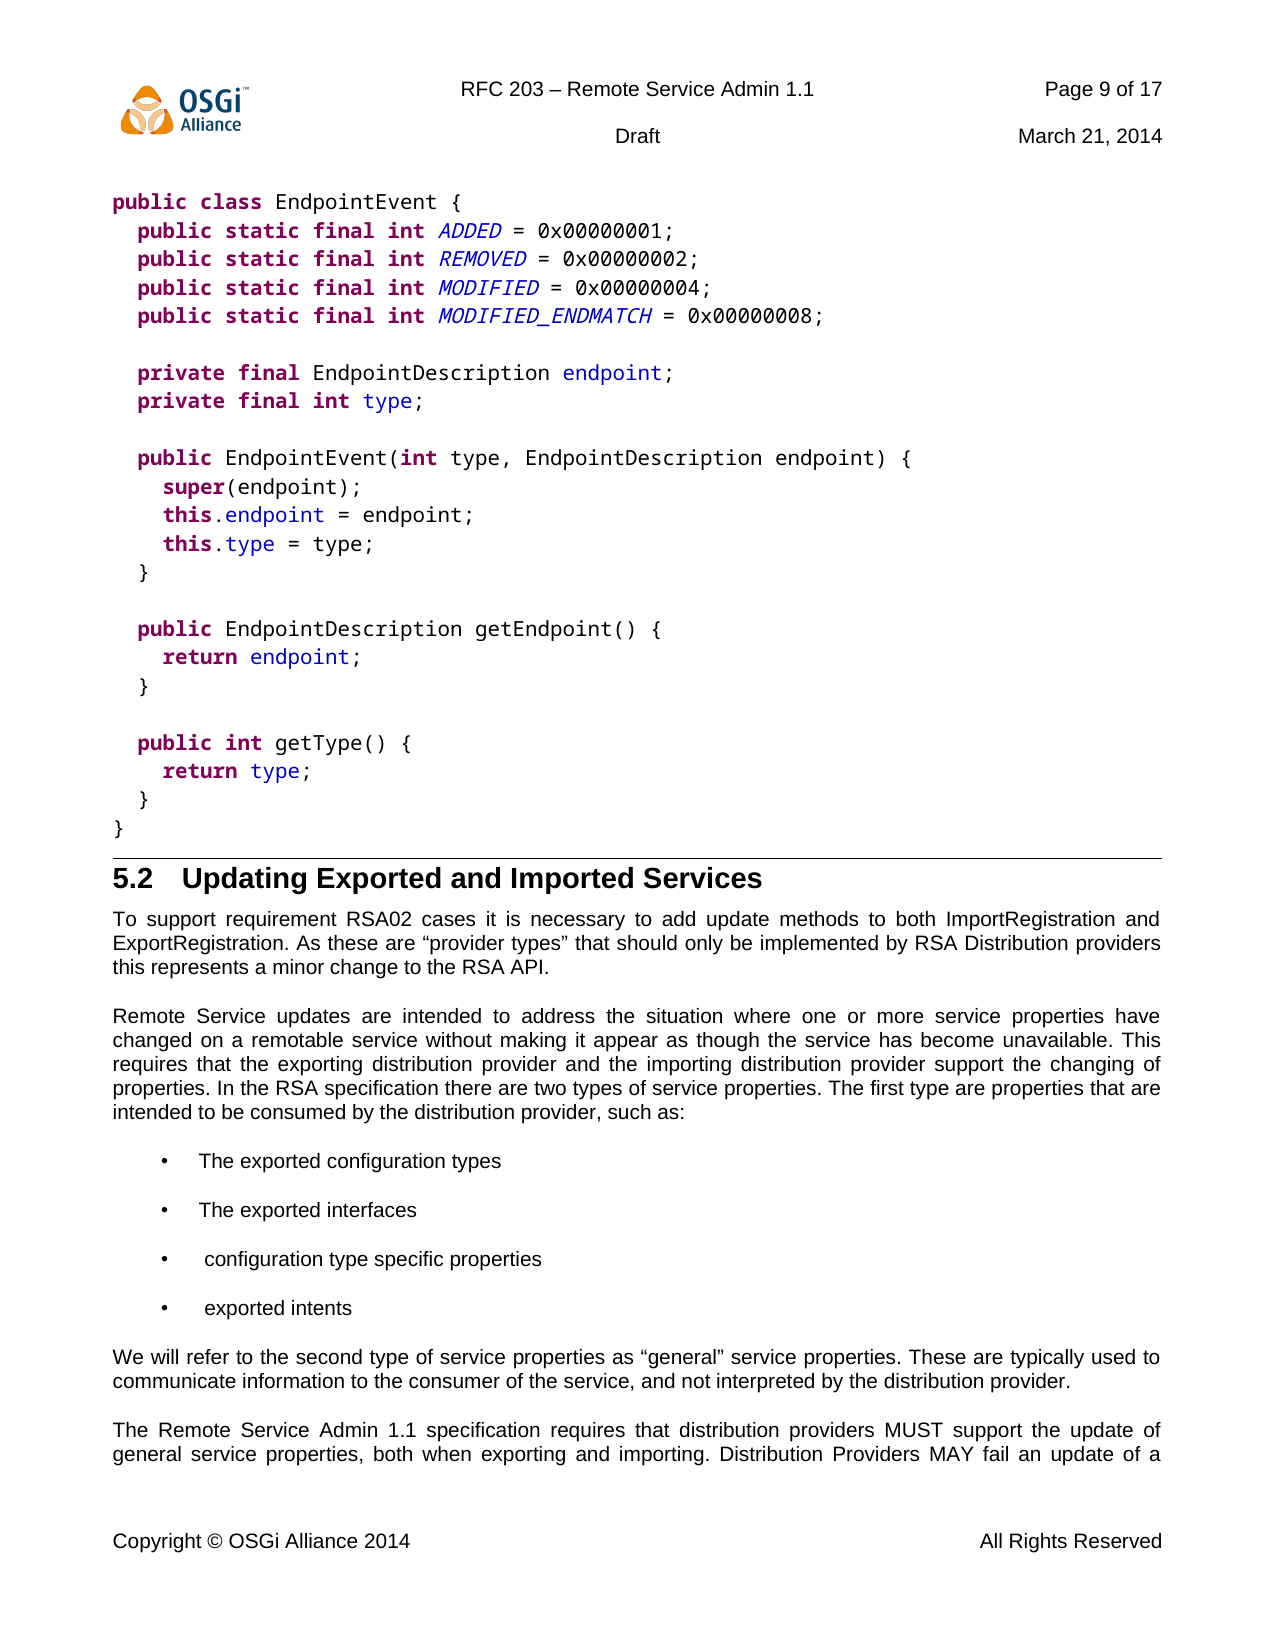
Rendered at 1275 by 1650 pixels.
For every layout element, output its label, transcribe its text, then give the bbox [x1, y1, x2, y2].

text super(endpoint); [112, 472, 1162, 500]
list The exported interfaces [161, 1198, 1162, 1222]
text } [112, 784, 1162, 813]
picture [113, 78, 257, 142]
text this.endpoint = endpoint; [112, 500, 1162, 529]
list exported intents [161, 1296, 1162, 1320]
text The Remote Service Admin 1.1 specification requires that distribution providers MUST support the update of general service properties, both when exporting and importing. Distribution Providers MAY fail an update of a [112, 1418, 1162, 1466]
text this.type = type; [112, 529, 1162, 557]
text public static final int ADDED = 0x00000001; [112, 216, 1162, 244]
text } [112, 557, 1162, 586]
list configuration type specific properties [161, 1247, 1162, 1271]
text } [112, 813, 1162, 841]
text public class EndpointEvent { [112, 187, 1162, 216]
text We will refer to the second type of service properties as “general” service properties. These are typically used to communicate information to the consumer of the service, and not interpreted by the distribution provider. [112, 1345, 1162, 1393]
text return type; [112, 756, 1162, 784]
text Remote Service updates are intended to address the situation where one or more service properties have changed on a remotable service without making it appear as though the service has become unavailable. This requires that the exporting distribution provider and the importing distribution provider support the changing of properties. In the RSA specification there are two types of service properties. The first type are properties that are intended to be consumed by the distribution provider, such as: [112, 1004, 1162, 1124]
text public int getType() { [112, 728, 1162, 756]
text return endpoint; [112, 642, 1162, 671]
text public static final int MODIFIED_ENDMATCH = 0x00000008; [112, 301, 1162, 329]
text public static final int MODIFIED = 0x00000004; [112, 273, 1162, 301]
subtitle Updating Exported and Imported Services [112, 859, 1162, 895]
text } [112, 671, 1162, 699]
text public static final int REMOVED = 0x00000002; [112, 244, 1162, 273]
list The exported configuration types [161, 1149, 1162, 1173]
text public EndpointEvent(int type, EndpointDescription endpoint) { [112, 443, 1162, 472]
text private final int type; [112, 386, 1162, 415]
text To support requirement RSA02 cases it is necessary to add update methods to both ImportRegistration and ExportRegistration. As these are “provider types” that should only be implemented by RSA Distribution providers this represents a minor change to the RSA API. [112, 907, 1162, 979]
text private final EndpointDescription endpoint; [112, 358, 1162, 386]
text public EndpointDescription getEndpoint() { [112, 614, 1162, 642]
